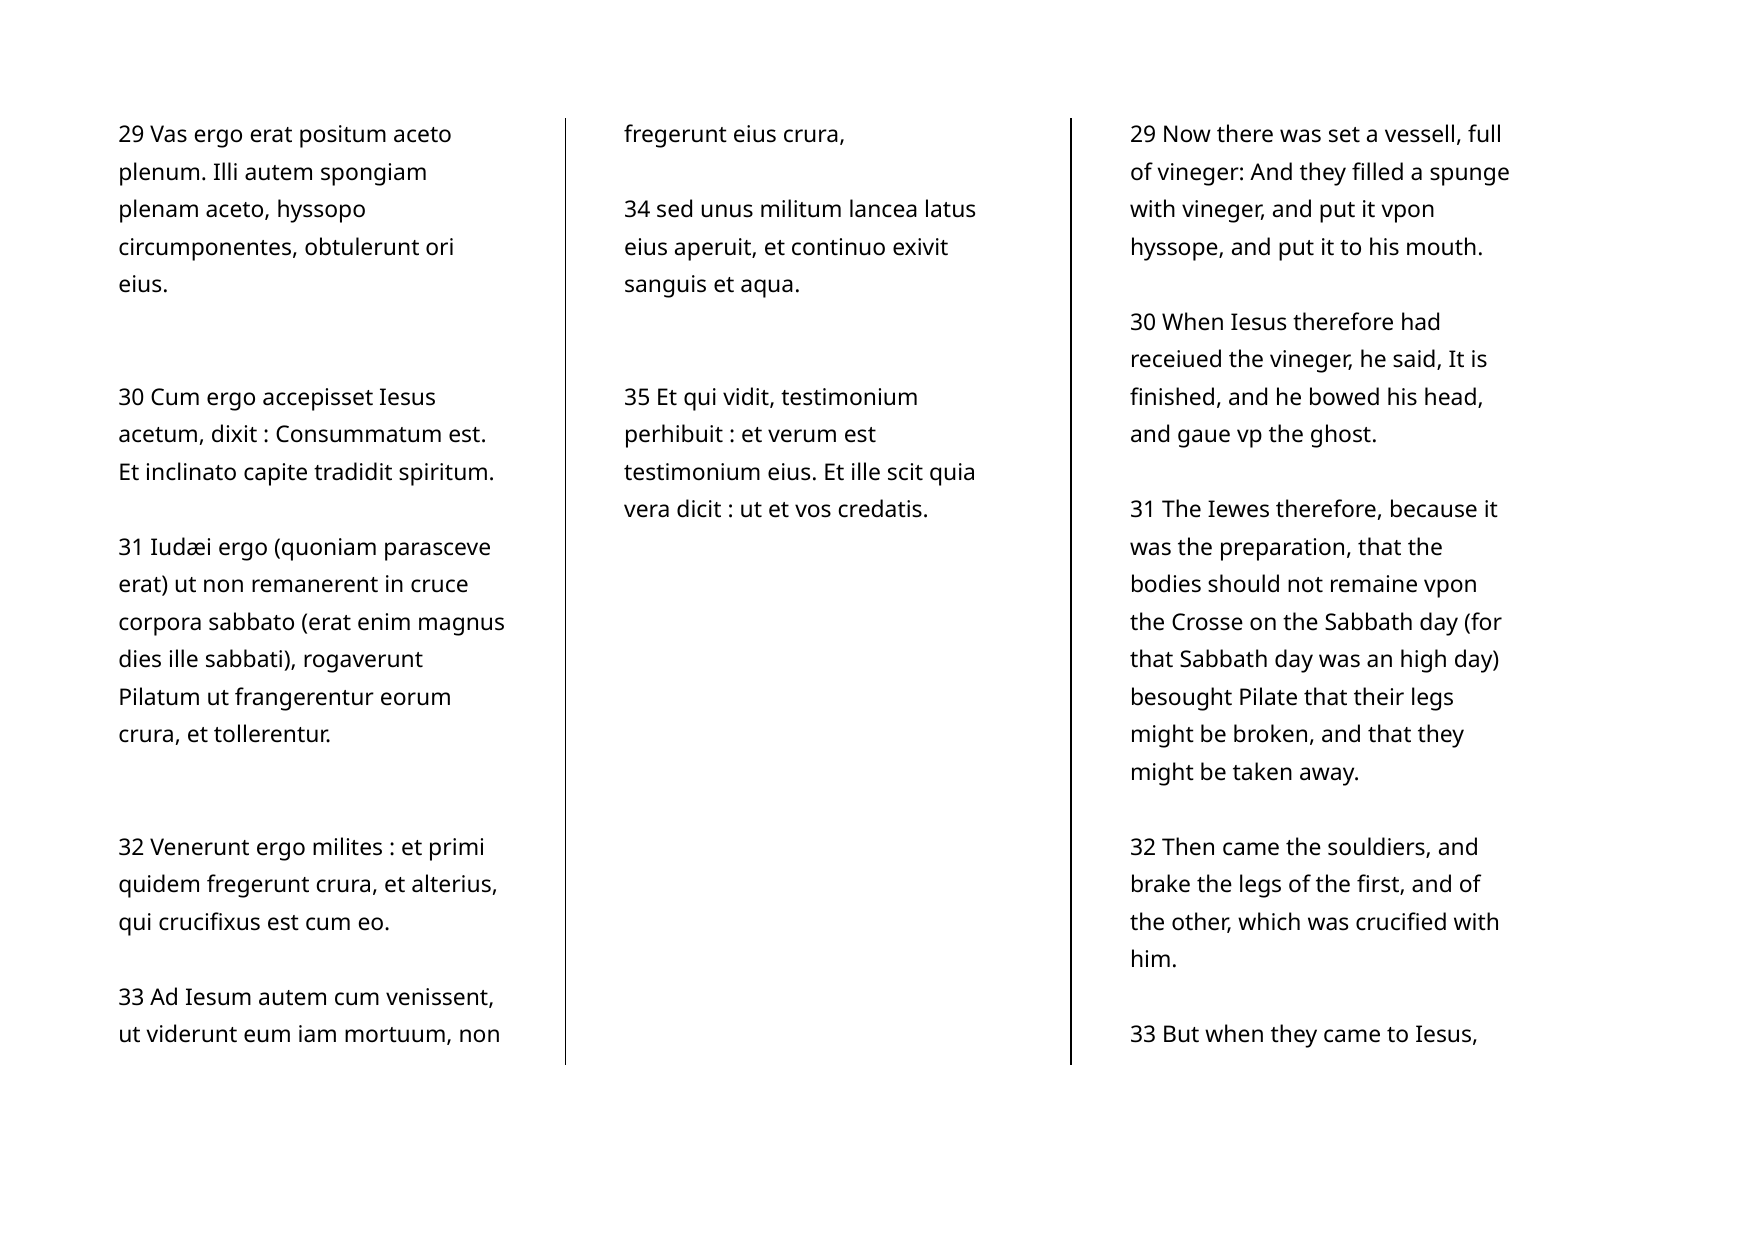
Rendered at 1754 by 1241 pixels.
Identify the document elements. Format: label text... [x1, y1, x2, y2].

text 30 Cum ergo accepisset Iesus acetum, dixit : Consummatum est. Et inclinato capite tradidit spiritum. [118, 381, 506, 487]
text 29 Now there was set a vessell, full of vineger: And they filled a spunge with vineger, and put it vpon hyssope, and put it to his mouth. [1130, 118, 1518, 262]
text 29 Vas ergo erat positum aceto plenum. Illi autem spongiam plenam aceto, hyssopo circumponentes, obtulerunt ori eius. [118, 118, 506, 299]
text fregerunt eius crura, [624, 118, 1012, 149]
text 30 When Iesus therefore had receiued the vineger, he said, It is finished, and he bowed his head, and gaue vp the ghost. [1130, 306, 1518, 449]
text 32 Venerunt ergo milites : et primi quidem fregerunt crura, et alterius, qui crucifixus est cum eo. [118, 831, 506, 937]
text 33 Ad Iesum autem cum venissent, ut viderunt eum iam mortuum, non [118, 981, 506, 1049]
text 34 sed unus militum lancea latus eius aperuit, et continuo exivit sanguis et aqua. [624, 193, 1012, 299]
text 35 Et qui vidit, testimonium perhibuit : et verum est testimonium eius. Et ille scit quia vera dicit : ut et vos credatis. [624, 381, 1012, 524]
text 31 Iudæi ergo (quoniam parasceve erat) ut non remanerent in cruce corpora sabbato (erat enim magnus dies ille sabbati), rogaverunt Pilatum ut frangerentur eorum crura, et tollerentur. [118, 531, 506, 749]
text 31 The Iewes therefore, because it was the preparation, that the bodies should not remaine vpon the Crosse on the Sabbath day (for that Sabbath day was an high day) besought Pilate that their legs might be broken, and that they might be taken away. [1130, 493, 1518, 787]
text 33 But when they came to Iesus, [1130, 1018, 1518, 1049]
text 32 Then came the souldiers, and brake the legs of the first, and of the other, which was crucified with him. [1130, 831, 1518, 974]
